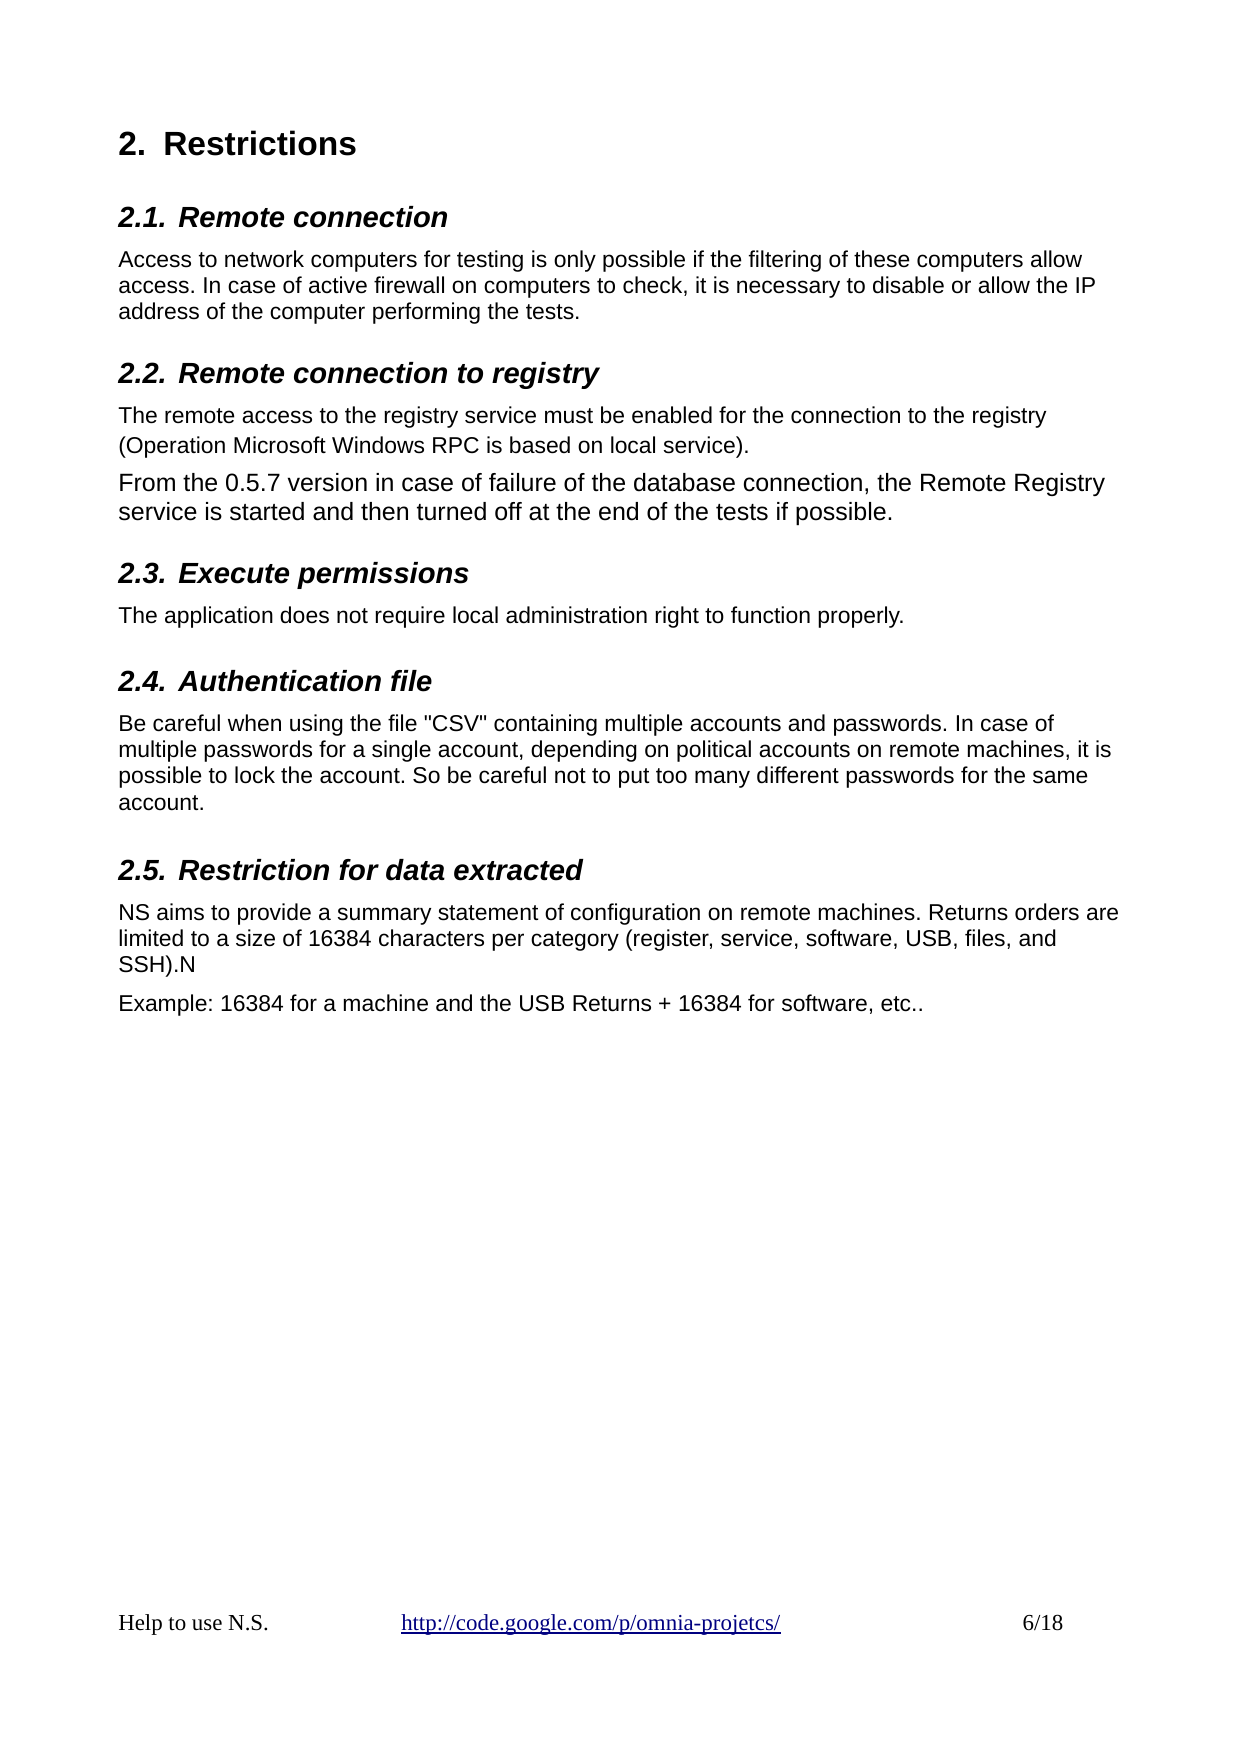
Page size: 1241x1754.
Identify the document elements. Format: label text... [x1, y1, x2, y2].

text NS aims to provide a summary statement of configuration on remote machines. Returns orders are limited to a size of 16384 characters per category (register, service, software, USB, files, and SSH).N [118, 899, 1122, 978]
subtitle Remote connection [118, 199, 1122, 233]
subtitle Execute permissions [118, 556, 1122, 590]
subtitle Restriction for data extracted [118, 853, 1122, 886]
text From the 0.5.7 version in case of failure of the database connection, the Remote Registry service is started and then turned off at the end of the tests if possible. [118, 468, 1122, 526]
subtitle Authentication file [118, 664, 1122, 697]
text Example: 16384 for a machine and the USB Returns + 16384 for software, etc.. [118, 990, 1122, 1017]
text The remote access to the registry service must be enabled for the connection to the registry (Operation Microsoft Windows RPC is based on local service). [118, 402, 1122, 458]
text Access to network computers for testing is only possible if the filtering of these computers allow access. In case of active firewall on computers to check, it is necessary to disable or allow the IP address of the computer performing the tests. [118, 246, 1122, 325]
text The application does not require local administration right to function properly. [118, 602, 1122, 629]
subtitle Restrictions [118, 123, 1122, 162]
subtitle Remote connection to registry [118, 356, 1122, 389]
text Be careful when using the file "CSV" containing multiple accounts and passwords. In case of multiple passwords for a single account, depending on political accounts on remote machines, it is possible to lock the account. So be careful not to put too many different passwords for the same account. [118, 710, 1122, 815]
